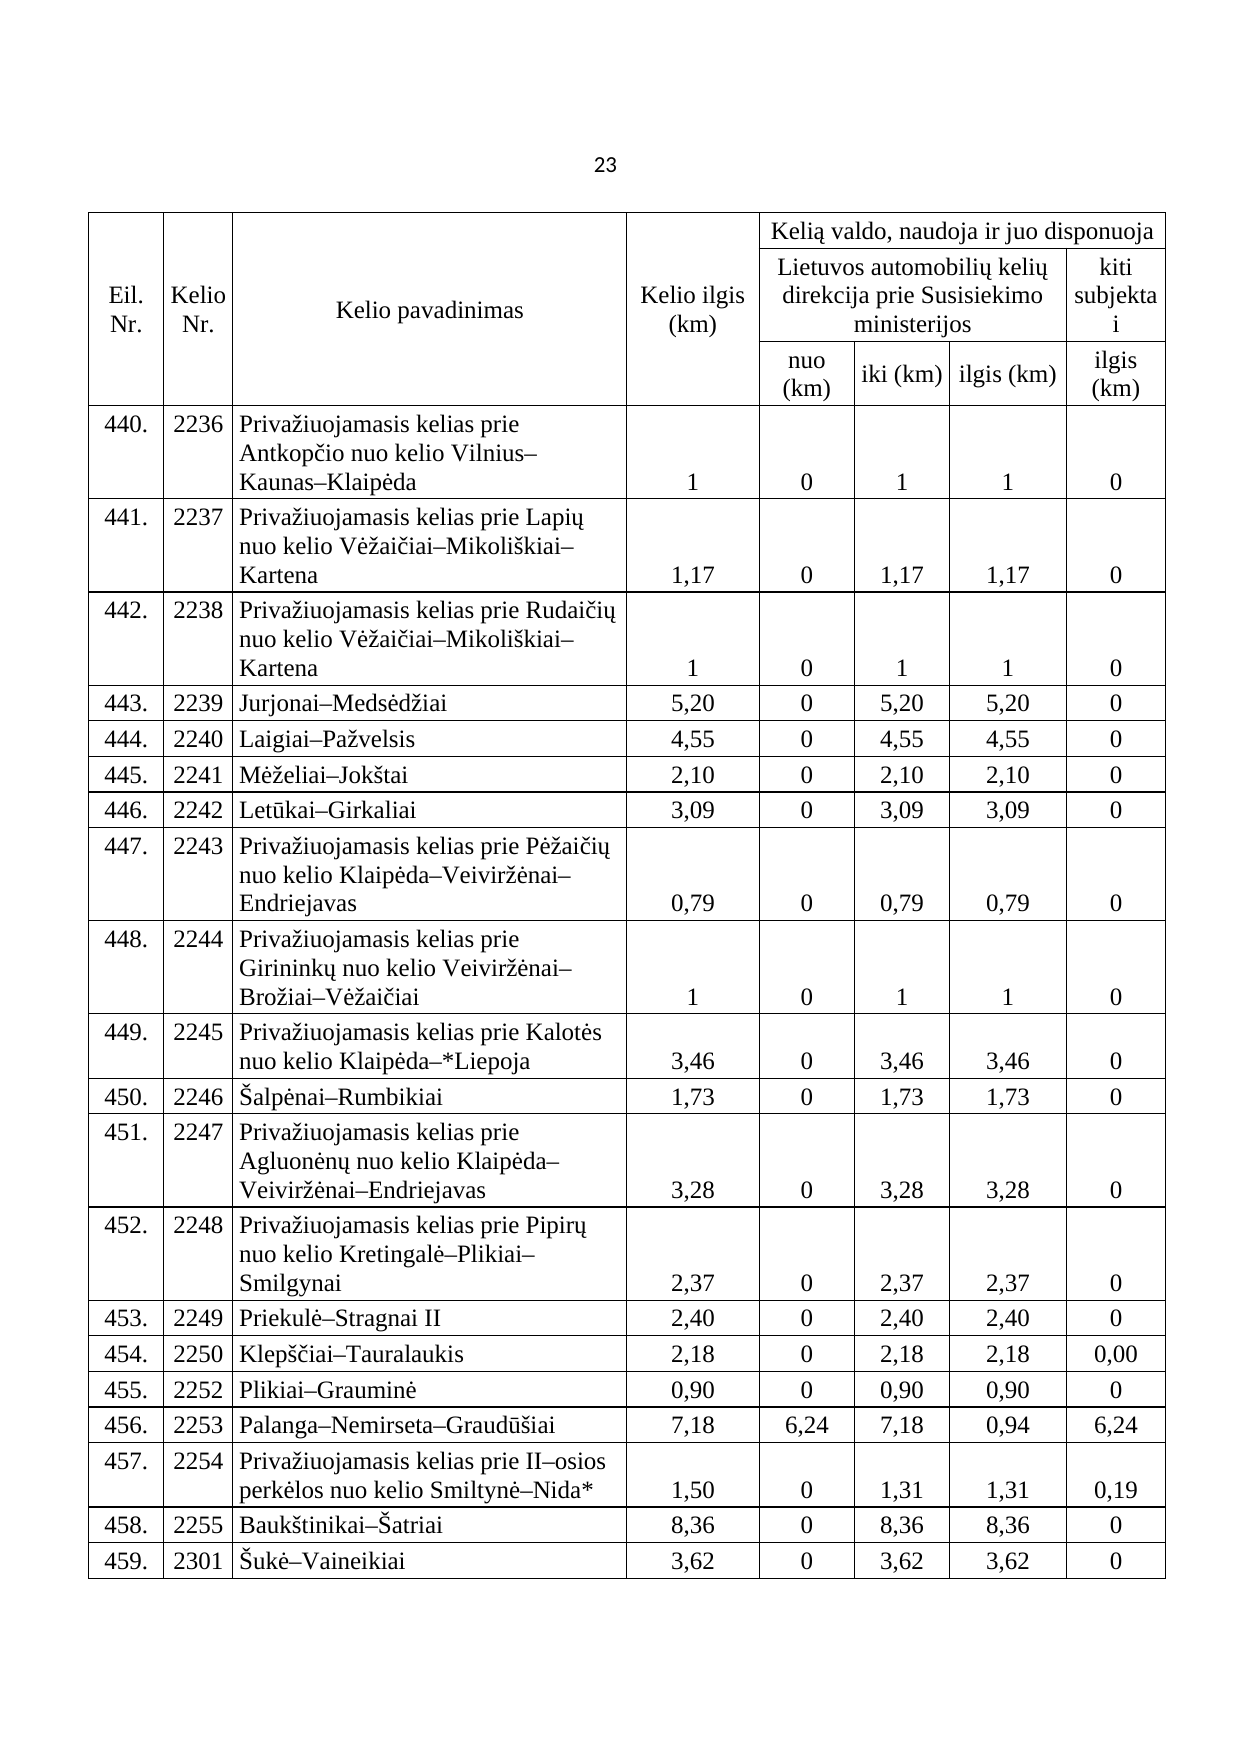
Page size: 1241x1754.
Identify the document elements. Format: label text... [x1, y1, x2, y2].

table_cell 459. [89, 1543, 163, 1578]
table_cell 2241 [164, 757, 232, 791]
table_cell 2254 [164, 1443, 232, 1506]
table_cell Privažiuojamasis kelias prie II–osios perkėlos nuo kelio Smiltynė–Nida* [233, 1443, 626, 1506]
table_cell 6,24 [760, 1408, 854, 1442]
table_cell 8,36 [627, 1508, 759, 1542]
table_cell 0 [760, 1301, 854, 1335]
table_cell 0,90 [627, 1372, 759, 1406]
table_cell 2249 [164, 1301, 232, 1335]
table_cell 3,28 [627, 1114, 759, 1206]
table_cell 1 [627, 593, 759, 684]
table_cell 1 [950, 921, 1066, 1013]
table_cell 1 [950, 593, 1066, 684]
table_cell 0 [1067, 721, 1165, 756]
table_cell 2246 [164, 1079, 232, 1113]
table_cell Baukštinikai–Šatriai [233, 1508, 626, 1542]
table_cell Šalpėnai–Rumbikiai [233, 1079, 626, 1113]
table_cell 444. [89, 721, 163, 756]
table_cell 0,79 [627, 828, 759, 920]
table_cell 0 [1067, 686, 1165, 720]
table_cell Privažiuojamasis kelias prie Rudaičių nuo kelio Vėžaičiai–Mikoliškiai–Kartena [233, 593, 626, 684]
table_cell 1 [950, 406, 1066, 498]
table_cell 451. [89, 1114, 163, 1206]
table_cell 0 [760, 721, 854, 756]
table_cell 446. [89, 793, 163, 827]
table_cell 448. [89, 921, 163, 1013]
table_cell 1 [855, 593, 949, 684]
table_cell 2,37 [855, 1208, 949, 1299]
table_cell 0 [1067, 1014, 1165, 1078]
table_cell 445. [89, 757, 163, 791]
table_cell 1 [855, 921, 949, 1013]
table_cell 2,10 [950, 757, 1066, 791]
table_cell 1,17 [855, 499, 949, 591]
table_cell 458. [89, 1508, 163, 1542]
table_cell 0,79 [855, 828, 949, 920]
table_cell 0 [760, 1372, 854, 1406]
table_cell 1,31 [855, 1443, 949, 1506]
table_cell 0 [1067, 593, 1165, 684]
table_cell 3,09 [627, 793, 759, 827]
table_cell 2243 [164, 828, 232, 920]
table_cell 0 [1067, 1372, 1165, 1406]
table_cell 3,62 [950, 1543, 1066, 1578]
table_cell 7,18 [627, 1408, 759, 1442]
table_cell 2,37 [627, 1208, 759, 1299]
table_cell Jurjonai–Medsėdžiai [233, 686, 626, 720]
table_cell 6,24 [1067, 1408, 1165, 1442]
table_cell nuo (km) [760, 342, 854, 405]
table_cell 3,28 [855, 1114, 949, 1206]
table_cell 0 [1067, 406, 1165, 498]
table_cell 0,90 [855, 1372, 949, 1406]
table_cell 0 [760, 921, 854, 1013]
table_cell 449. [89, 1014, 163, 1078]
table_cell 2,18 [855, 1336, 949, 1371]
table_cell 3,46 [855, 1014, 949, 1078]
table_cell 2244 [164, 921, 232, 1013]
table_cell 441. [89, 499, 163, 591]
table_cell 2,40 [627, 1301, 759, 1335]
table_cell 457. [89, 1443, 163, 1506]
table_header Kelio pavadinimas [233, 213, 626, 405]
table_cell 450. [89, 1079, 163, 1113]
table_cell 447. [89, 828, 163, 920]
table_cell Plikiai–Grauminė [233, 1372, 626, 1406]
table_cell 0 [760, 1079, 854, 1113]
table_cell Priekulė–Stragnai II [233, 1301, 626, 1335]
table_cell Laigiai–Pažvelsis [233, 721, 626, 756]
table_cell 1,73 [627, 1079, 759, 1113]
table_header Kelią valdo, naudoja ir juo disponuoja [760, 213, 1165, 248]
table_cell 2,40 [855, 1301, 949, 1335]
table_cell 4,55 [627, 721, 759, 756]
table_cell 2238 [164, 593, 232, 684]
table_cell 2,37 [950, 1208, 1066, 1299]
table_cell 0 [760, 1014, 854, 1078]
table_cell 0 [1067, 757, 1165, 791]
table_cell 452. [89, 1208, 163, 1299]
table_cell 0 [1067, 499, 1165, 591]
table_cell 1,17 [627, 499, 759, 591]
table_cell 0 [760, 828, 854, 920]
table_header Kelio ilgis (km) [627, 213, 759, 405]
table_cell 2,18 [627, 1336, 759, 1371]
table_cell 0 [760, 1443, 854, 1506]
table_cell Letūkai–Girkaliai [233, 793, 626, 827]
table_cell 1,73 [855, 1079, 949, 1113]
table_cell 2253 [164, 1408, 232, 1442]
table_cell Šukė–Vaineikiai [233, 1543, 626, 1578]
table_cell 3,09 [950, 793, 1066, 827]
table_cell 0 [760, 793, 854, 827]
table_cell 3,28 [950, 1114, 1066, 1206]
table_cell 0 [760, 757, 854, 791]
table_cell 3,46 [950, 1014, 1066, 1078]
table_cell 440. [89, 406, 163, 498]
table_cell 456. [89, 1408, 163, 1442]
table_cell 0,19 [1067, 1443, 1165, 1506]
table_cell 0 [1067, 1508, 1165, 1542]
table_cell kiti subjektai [1067, 249, 1165, 341]
table_cell 5,20 [627, 686, 759, 720]
table_cell ilgis (km) [950, 342, 1066, 405]
table_cell 2301 [164, 1543, 232, 1578]
table_cell 0 [760, 686, 854, 720]
table_cell 0 [760, 1508, 854, 1542]
table_cell 0 [760, 1543, 854, 1578]
table_cell 2242 [164, 793, 232, 827]
table_cell 0,94 [950, 1408, 1066, 1442]
table_cell 1,31 [950, 1443, 1066, 1506]
table_cell Privažiuojamasis kelias prie Agluonėnų nuo kelio Klaipėda–Veiviržėnai–Endriejavas [233, 1114, 626, 1206]
table_cell 2252 [164, 1372, 232, 1406]
table_cell 2245 [164, 1014, 232, 1078]
table_cell Palanga–Nemirseta–Graudūšiai [233, 1408, 626, 1442]
table_cell 2,10 [855, 757, 949, 791]
table_cell 0 [760, 499, 854, 591]
table_cell Privažiuojamasis kelias prie Antkopčio nuo kelio Vilnius–Kaunas–Klaipėda [233, 406, 626, 498]
table_cell 454. [89, 1336, 163, 1371]
table_cell Klepščiai–Tauralaukis [233, 1336, 626, 1371]
table_cell 2,40 [950, 1301, 1066, 1335]
table_cell 0,90 [950, 1372, 1066, 1406]
table_cell Privažiuojamasis kelias prie Girininkų nuo kelio Veiviržėnai–Brožiai–Vėžaičiai [233, 921, 626, 1013]
table_cell 2,10 [627, 757, 759, 791]
table_cell Privažiuojamasis kelias prie Pipirų nuo kelio Kretingalė–Plikiai–Smilgynai [233, 1208, 626, 1299]
table_cell 0 [760, 593, 854, 684]
table_header Eil. Nr. [89, 213, 163, 405]
table_cell 8,36 [855, 1508, 949, 1542]
table_cell Lietuvos automobilių kelių direkcija prie Susisiekimo ministerijos [760, 249, 1066, 341]
table_cell 3,62 [855, 1543, 949, 1578]
table_cell 0 [760, 1114, 854, 1206]
table_cell 1 [627, 406, 759, 498]
table_cell 2250 [164, 1336, 232, 1371]
table_cell 0 [1067, 1543, 1165, 1578]
table_cell 5,20 [855, 686, 949, 720]
table_cell 5,20 [950, 686, 1066, 720]
table_cell 0 [1067, 1079, 1165, 1113]
table_cell 0 [1067, 1301, 1165, 1335]
table_cell 453. [89, 1301, 163, 1335]
table_cell 2237 [164, 499, 232, 591]
table_cell 4,55 [950, 721, 1066, 756]
table_cell 2236 [164, 406, 232, 498]
table_cell 2255 [164, 1508, 232, 1542]
table_cell 455. [89, 1372, 163, 1406]
table_cell 3,09 [855, 793, 949, 827]
table_cell 7,18 [855, 1408, 949, 1442]
table_cell 3,46 [627, 1014, 759, 1078]
table_cell 2248 [164, 1208, 232, 1299]
table_cell 0 [1067, 828, 1165, 920]
table_header Kelio Nr. [164, 213, 232, 405]
table_cell 0,00 [1067, 1336, 1165, 1371]
table_cell 0 [1067, 1208, 1165, 1299]
table_cell 0,79 [950, 828, 1066, 920]
table_cell 1 [627, 921, 759, 1013]
table_cell 1,73 [950, 1079, 1066, 1113]
table_cell 2,18 [950, 1336, 1066, 1371]
table_cell Privažiuojamasis kelias prie Pėžaičių nuo kelio Klaipėda–Veiviržėnai–Endriejavas [233, 828, 626, 920]
table_cell 0 [760, 406, 854, 498]
table_cell 3,62 [627, 1543, 759, 1578]
table_cell 1,50 [627, 1443, 759, 1506]
table_cell Privažiuojamasis kelias prie Kalotės nuo kelio Klaipėda–*Liepoja [233, 1014, 626, 1078]
table_cell 2247 [164, 1114, 232, 1206]
table_cell 8,36 [950, 1508, 1066, 1542]
table_cell 1,17 [950, 499, 1066, 591]
table_cell Privažiuojamasis kelias prie Lapių nuo kelio Vėžaičiai–Mikoliškiai–Kartena [233, 499, 626, 591]
table_cell 1 [855, 406, 949, 498]
table_cell 0 [1067, 921, 1165, 1013]
table_cell 442. [89, 593, 163, 684]
table_cell 2240 [164, 721, 232, 756]
table_cell ilgis (km) [1067, 342, 1165, 405]
table_cell 0 [1067, 1114, 1165, 1206]
table_cell Mėželiai–Jokštai [233, 757, 626, 791]
table_cell 0 [1067, 793, 1165, 827]
table_cell iki (km) [855, 342, 949, 405]
table_cell 443. [89, 686, 163, 720]
table_cell 0 [760, 1208, 854, 1299]
table_cell 0 [760, 1336, 854, 1371]
table_cell 2239 [164, 686, 232, 720]
table_cell 4,55 [855, 721, 949, 756]
